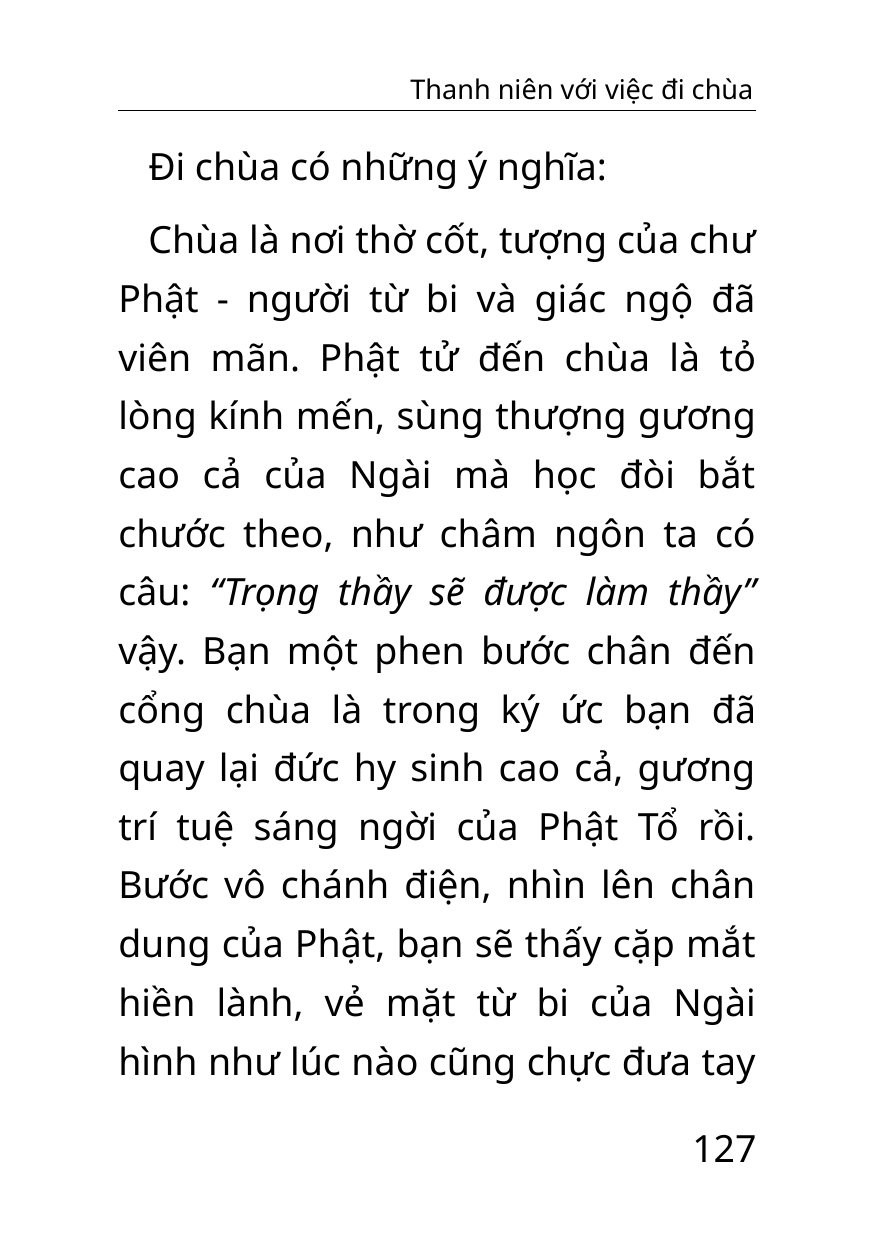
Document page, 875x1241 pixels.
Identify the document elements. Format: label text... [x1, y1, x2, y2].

text Ði chùa có những ý nghĩa: [118, 141, 756, 192]
text Chùa là nơi thờ cốt, tượng của chư Phật - người từ bi và giác ngộ đã viên mãn. Phật tử đến chùa là tỏ lòng kính mến, sùng thượng gương cao cả của Ngài mà học đòi bắt chước theo, như châm ngôn ta có câu: “Trọng thầy sẽ được làm thầy” vậy. Bạn một phen bước chân đến cổng chùa là trong ký ức bạn đã quay lại đức hy sinh cao cả, gương trí tuệ sáng ngời của Phật Tổ rồi. Bước vô chánh điện, nhìn lên chân dung của Phật, bạn sẽ thấy cặp mắt hiền lành, vẻ mặt từ bi của Ngài hình như lúc nào cũng chực đưa tay [118, 214, 756, 1086]
